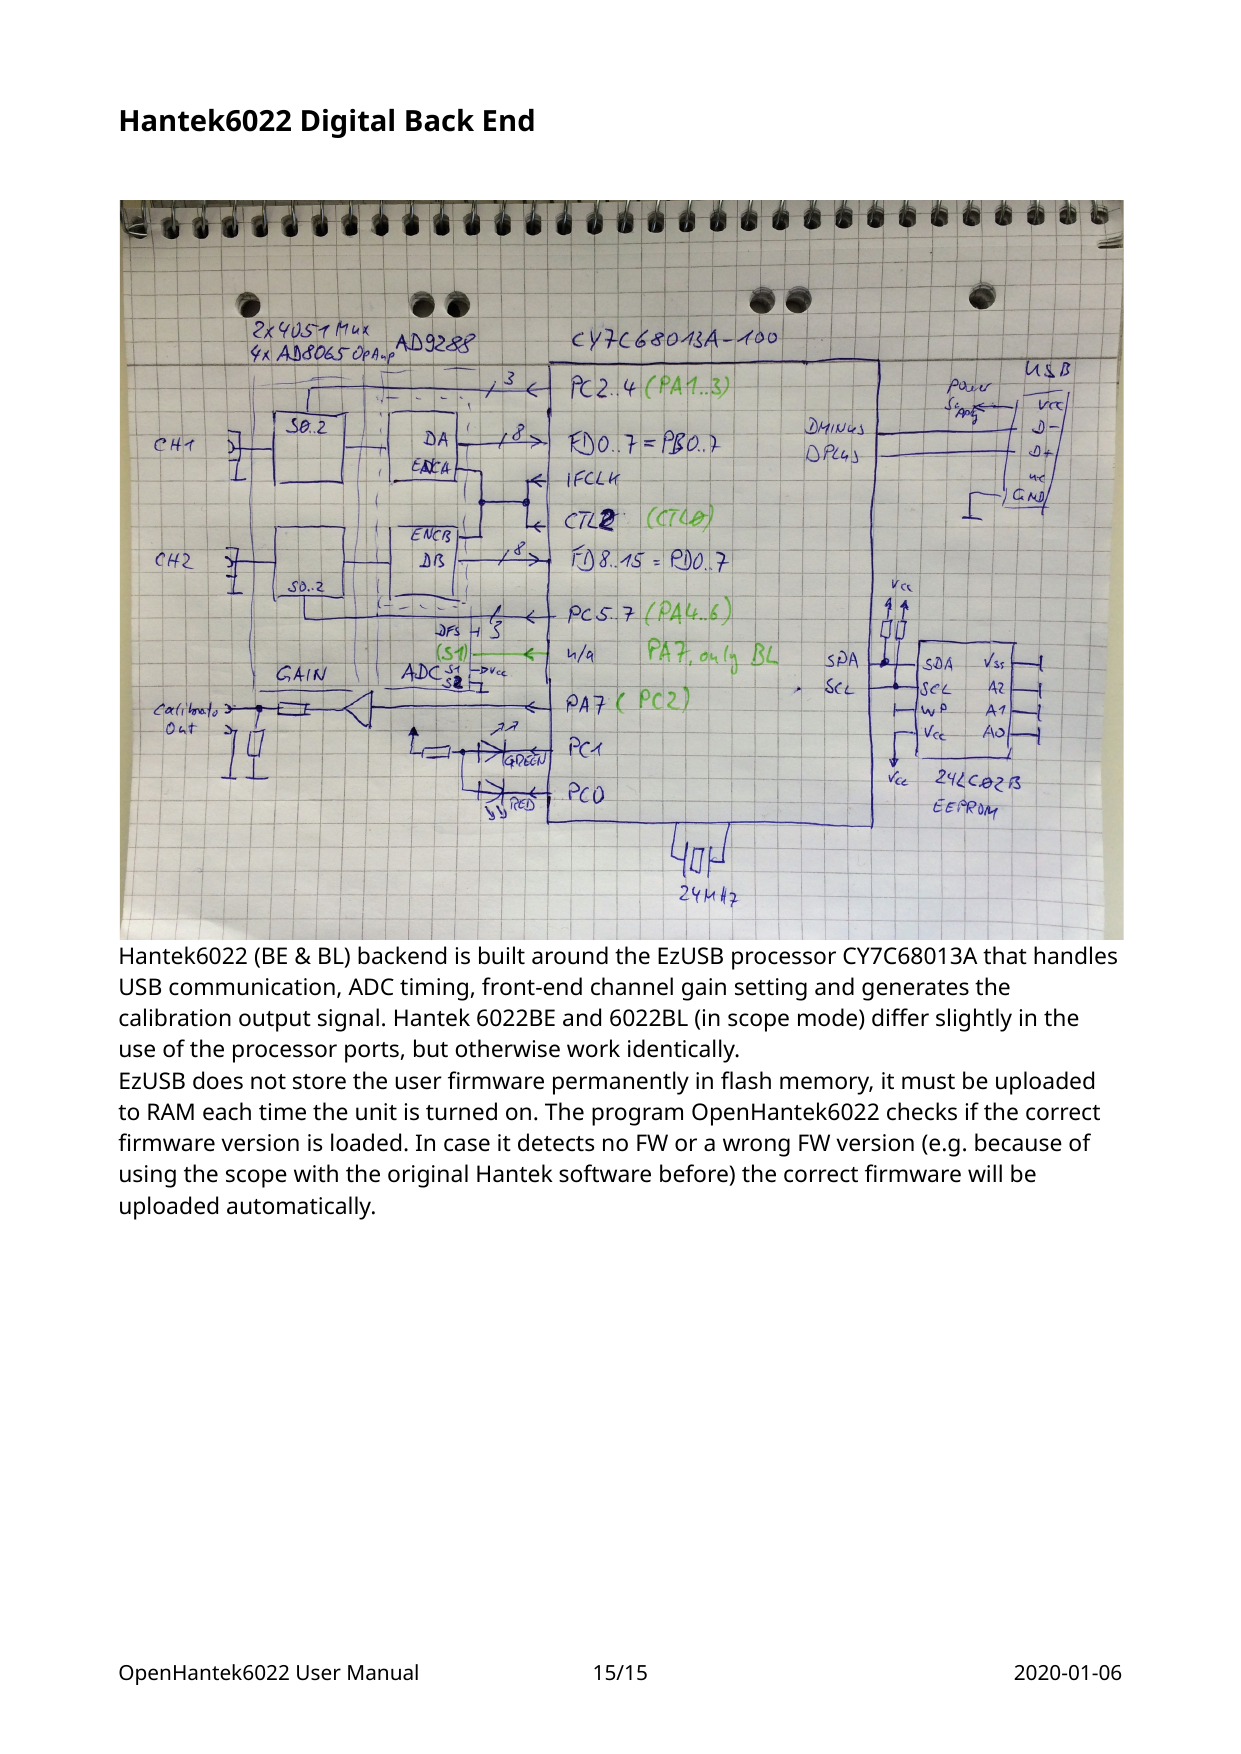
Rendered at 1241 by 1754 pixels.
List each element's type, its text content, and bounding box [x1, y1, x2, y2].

picture [119, 200, 1124, 940]
text EzUSB does not store the user firmware permanently in flash memory, it must be uploaded to RAM each time the unit is turned on. The program OpenHantek6022 checks if the correct firmware version is loaded. In case it detects no FW or a wrong FW version (e.g. because of using the scope with the original Hantek software before) the correct firmware will be uploaded automatically. [118, 1064, 1122, 1221]
subtitle Hantek6022 Digital Back End [118, 100, 1122, 140]
text Hantek6022 (BE & BL) backend is built around the EzUSB processor CY7C68013A that handles USB communication, ADC timing, front-end channel gain setting and generates the calibration output signal. Hantek 6022BE and 6022BL (in scope mode) differ slightly in the use of the processor ports, but otherwise work identically. [118, 871, 1122, 1064]
